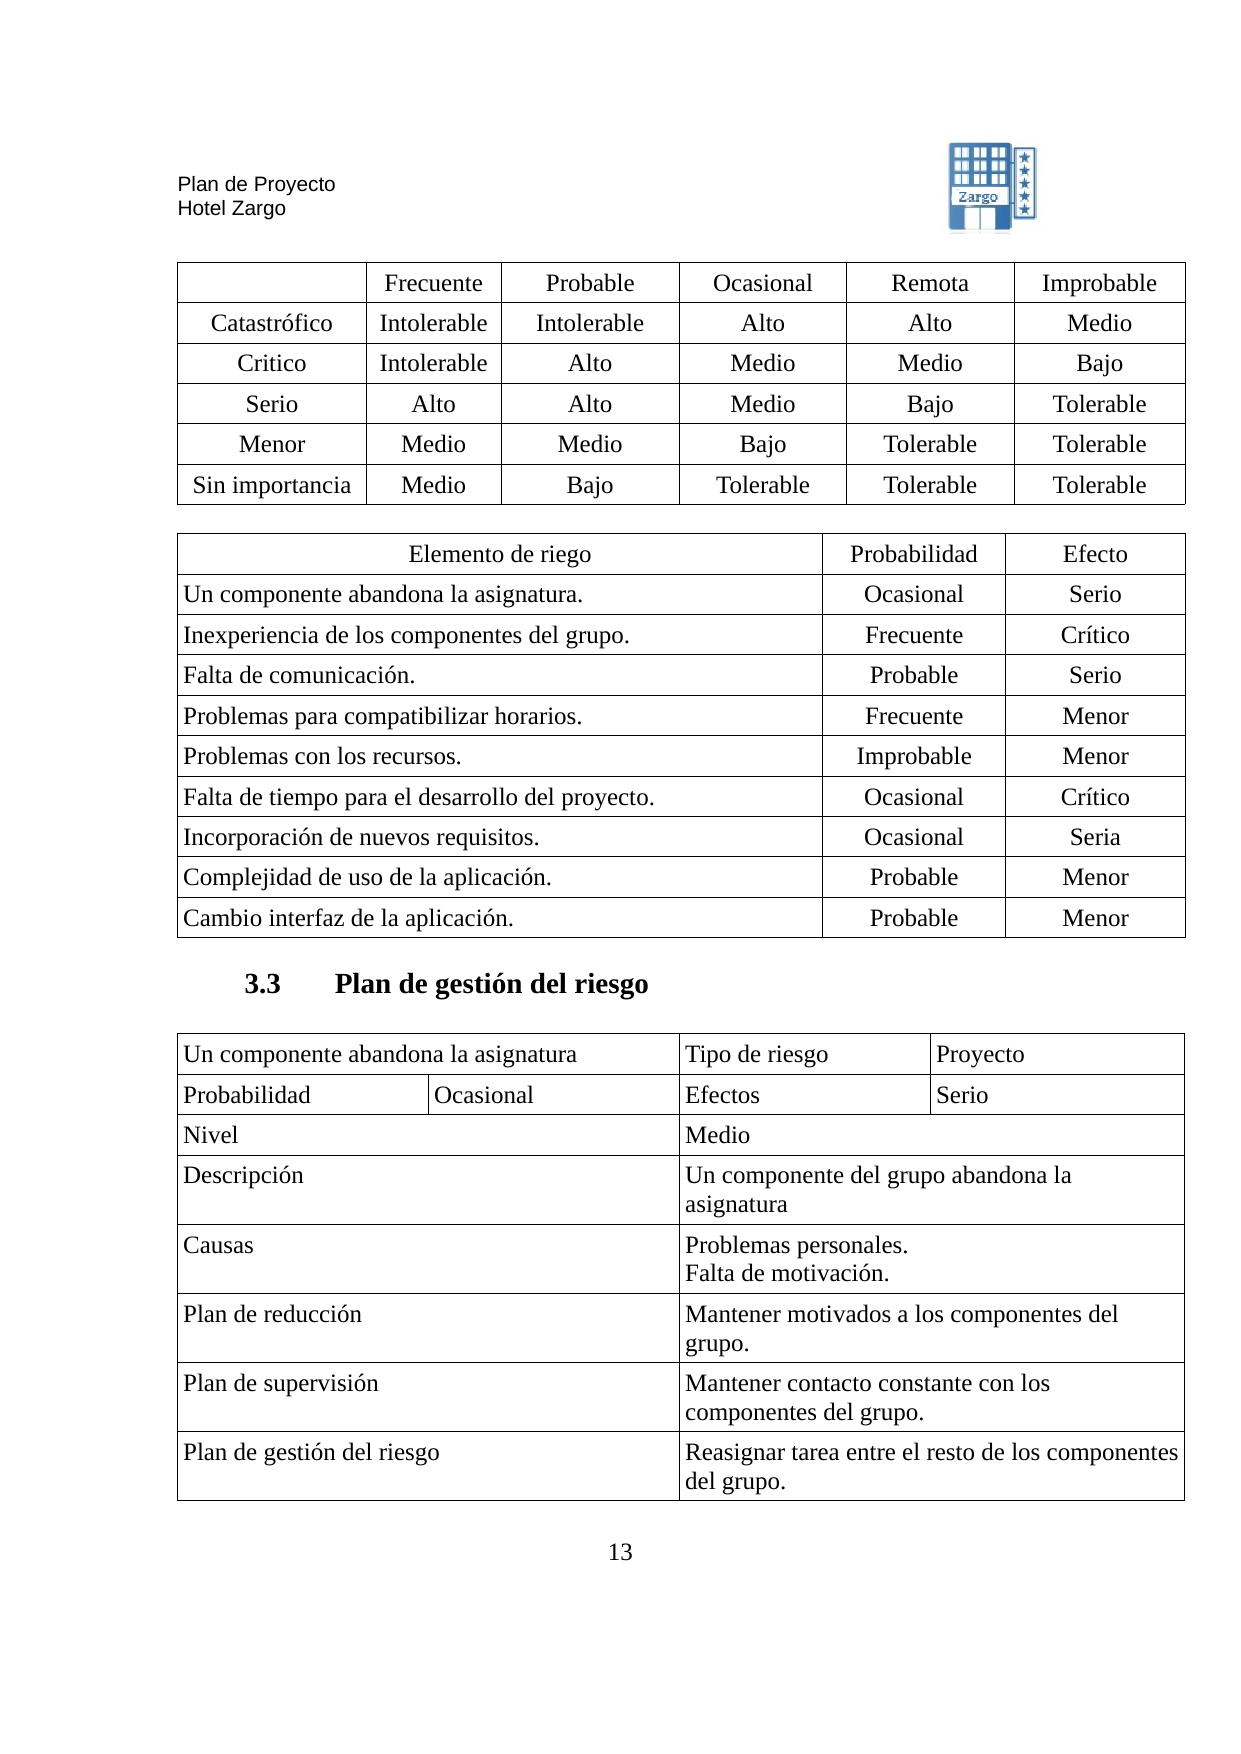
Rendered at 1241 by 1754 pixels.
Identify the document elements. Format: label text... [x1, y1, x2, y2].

table_cell Frecuente [823, 615, 1005, 654]
table_cell Plan de supervisión [178, 1363, 679, 1431]
table_cell Tolerable [1015, 384, 1185, 423]
table_cell Tolerable [1015, 465, 1185, 504]
table_cell Crítico [1006, 777, 1185, 816]
table_cell Tolerable [680, 465, 846, 504]
table_cell Catastrófico [178, 303, 366, 342]
table_cell Seria [1006, 817, 1185, 856]
table_cell Inexperiencia de los componentes del grupo. [178, 615, 822, 654]
table_cell Improbable [823, 736, 1005, 776]
table_header Improbable [1015, 263, 1185, 302]
table_cell Probable [823, 857, 1005, 897]
table_cell Mantener contacto constante con los componentes del grupo. [680, 1363, 1184, 1431]
table_cell Reasignar tarea entre el resto de los componentes del grupo. [680, 1432, 1184, 1500]
table_cell Un componente del grupo abandona la asignatura [680, 1156, 1184, 1224]
table_cell Intolerable [367, 303, 501, 342]
table_cell Medio [680, 344, 846, 383]
table_cell Probable [823, 898, 1005, 937]
table_cell Menor [1006, 857, 1185, 897]
table_header Un componente abandona la asignatura [178, 1034, 679, 1074]
table_cell Bajo [502, 465, 679, 504]
table_cell Bajo [847, 384, 1014, 423]
table_cell Tolerable [1015, 424, 1185, 464]
table_cell Cambio interfaz de la aplicación. [178, 898, 822, 937]
table_cell Un componente abandona la asignatura. [178, 575, 822, 614]
list Plan de gestión del riesgo [244, 966, 1063, 1033]
table_cell Plan de reducción [178, 1294, 679, 1362]
table_cell Mantener motivados a los componentes del grupo. [680, 1294, 1184, 1362]
table_cell Medio [367, 465, 501, 504]
table_header Efecto [1006, 534, 1185, 573]
table_cell Ocasional [429, 1075, 679, 1114]
table_cell Ocasional [823, 817, 1005, 856]
table_cell Medio [680, 1115, 1184, 1154]
table_cell Critico [178, 344, 366, 383]
table_cell Frecuente [823, 696, 1005, 735]
table_cell Medio [502, 424, 679, 464]
table_cell Medio [847, 344, 1014, 383]
table_cell Falta de comunicación. [178, 655, 822, 695]
table_cell Falta de tiempo para el desarrollo del proyecto. [178, 777, 822, 816]
table_cell Serio [1006, 575, 1185, 614]
table_cell Alto [502, 384, 679, 423]
table_cell Bajo [1015, 344, 1185, 383]
table_cell Serio [931, 1075, 1184, 1114]
table_cell Bajo [680, 424, 846, 464]
table_cell Medio [1015, 303, 1185, 342]
table_cell Plan de gestión del riesgo [178, 1432, 679, 1500]
table_cell Descripción [178, 1156, 679, 1224]
table_cell Probable [823, 655, 1005, 695]
table_header Ocasional [680, 263, 846, 302]
table_header [178, 263, 366, 302]
table_cell Intolerable [502, 303, 679, 342]
table_cell Serio [178, 384, 366, 423]
table_cell Menor [1006, 696, 1185, 735]
table_header Tipo de riesgo [680, 1034, 930, 1074]
table_cell Nivel [178, 1115, 679, 1154]
table_header Proyecto [931, 1034, 1184, 1074]
table_cell Tolerable [847, 424, 1014, 464]
table_cell Serio [1006, 655, 1185, 695]
table_cell Menor [1006, 898, 1185, 937]
table_cell Complejidad de uso de la aplicación. [178, 857, 822, 897]
table_cell Incorporación de nuevos requisitos. [178, 817, 822, 856]
table_cell Problemas para compatibilizar horarios. [178, 696, 822, 735]
table_cell Alto [502, 344, 679, 383]
table_cell Ocasional [823, 777, 1005, 816]
table_cell Efectos [680, 1075, 930, 1114]
table_cell Ocasional [823, 575, 1005, 614]
table_cell Problemas personales. Falta de motivación. [680, 1225, 1184, 1293]
table_cell Medio [680, 384, 846, 423]
table_cell Medio [367, 424, 501, 464]
table_header Remota [847, 263, 1014, 302]
table_header Probable [502, 263, 679, 302]
table_cell Crítico [1006, 615, 1185, 654]
table_cell Problemas con los recursos. [178, 736, 822, 776]
table_cell Alto [847, 303, 1014, 342]
table_cell Causas [178, 1225, 679, 1293]
picture [939, 134, 1045, 234]
table_cell Alto [367, 384, 501, 423]
table_cell Menor [1006, 736, 1185, 776]
table_cell Tolerable [847, 465, 1014, 504]
table_cell Probabilidad [178, 1075, 428, 1114]
table_header Frecuente [367, 263, 501, 302]
table_cell Sin importancia [178, 465, 366, 504]
table_header Elemento de riego [178, 534, 822, 573]
table_cell Intolerable [367, 344, 501, 383]
table_header Probabilidad [823, 534, 1005, 573]
table_cell Menor [178, 424, 366, 464]
table_cell Alto [680, 303, 846, 342]
